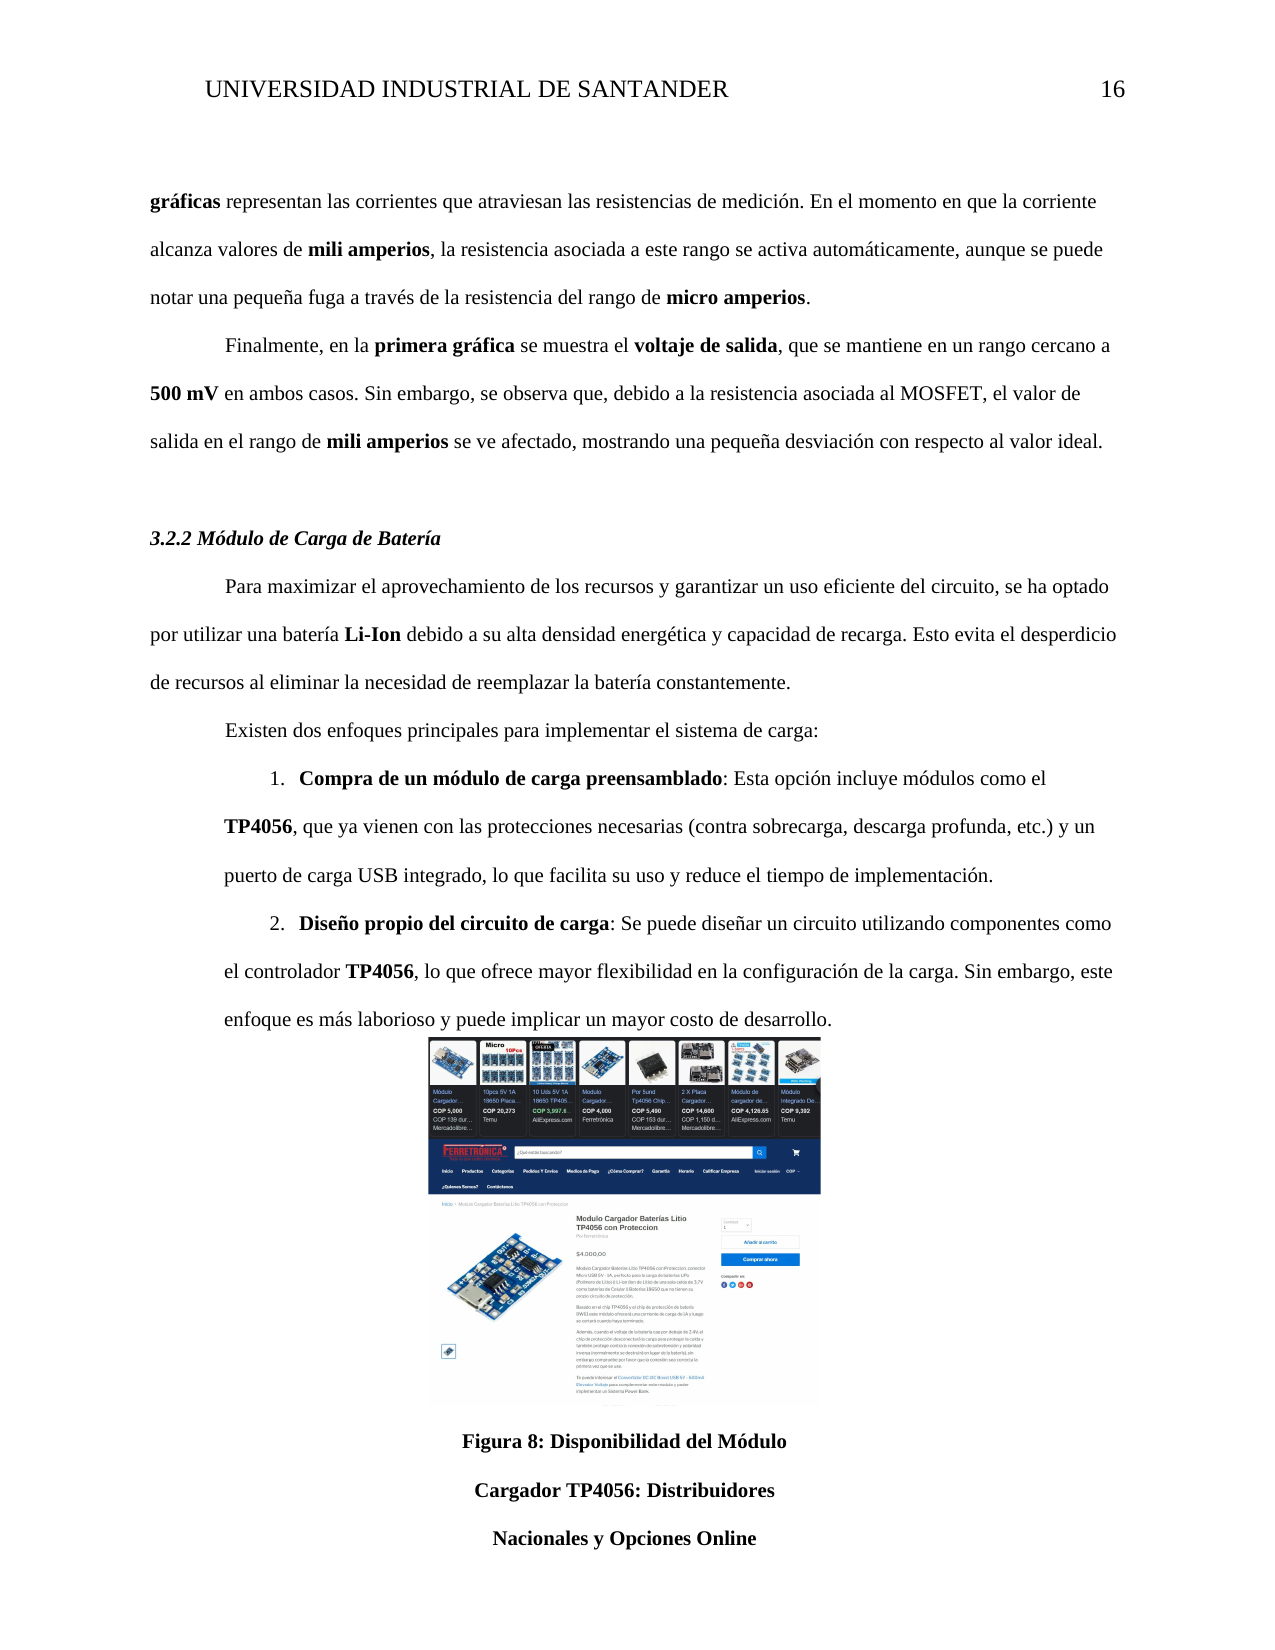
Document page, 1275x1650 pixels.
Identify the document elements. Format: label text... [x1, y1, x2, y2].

list Compra de un módulo de carga preensamblado: Esta opción incluye módulos como el TP4056, que ya vienen con las protecciones necesarias (contra sobrecarga, descarga profunda, etc.) y un puerto de carga USB integrado, lo que facilita su uso y reduce el tiempo de implementación. [194, 766, 1125, 887]
picture [428, 1037, 821, 1406]
text Finalmente, en la primera gráfica se muestra el voltaje de salida, que se mantiene en un rango cercano a 500 mV en ambos casos. Sin embargo, se observa que, debido a la resistencia asociada al MOSFET, el valor de salida en el rango de mili amperios se ve afectado, mostrando una pequeña desviación con respecto al valor ideal. [150, 333, 1125, 453]
text Para maximizar el aprovechamiento de los recursos y garantizar un uso eficiente del circuito, se ha optado por utilizar una batería Li-Ion debido a su alta densidad energética y capacidad de recarga. Esto evita el desperdicio de recursos al eliminar la necesidad de reemplazar la batería constantemente. [150, 574, 1125, 694]
subtitle 3.2.2 Módulo de Carga de Batería [150, 526, 1125, 550]
list Figura 8: Disponibilidad del Módulo Cargador TP4056: Distribuidores Nacionales y Opciones Online [428, 1406, 821, 1550]
text gráficas representan las corrientes que atraviesan las resistencias de medición. En el momento en que la corriente alcanza valores de mili amperios, la resistencia asociada a este rango se activa automáticamente, aunque se puede notar una pequeña fuga a través de la resistencia del rango de micro amperios. [150, 189, 1125, 309]
text Existen dos enfoques principales para implementar el sistema de carga: [150, 718, 1125, 742]
list Diseño propio del circuito de carga: Se puede diseñar un circuito utilizando componentes como el controlador TP4056, lo que ofrece mayor flexibilidad en la configuración de la carga. Sin embargo, este enfoque es más laborioso y puede implicar un mayor costo de desarrollo. [194, 911, 1125, 1031]
